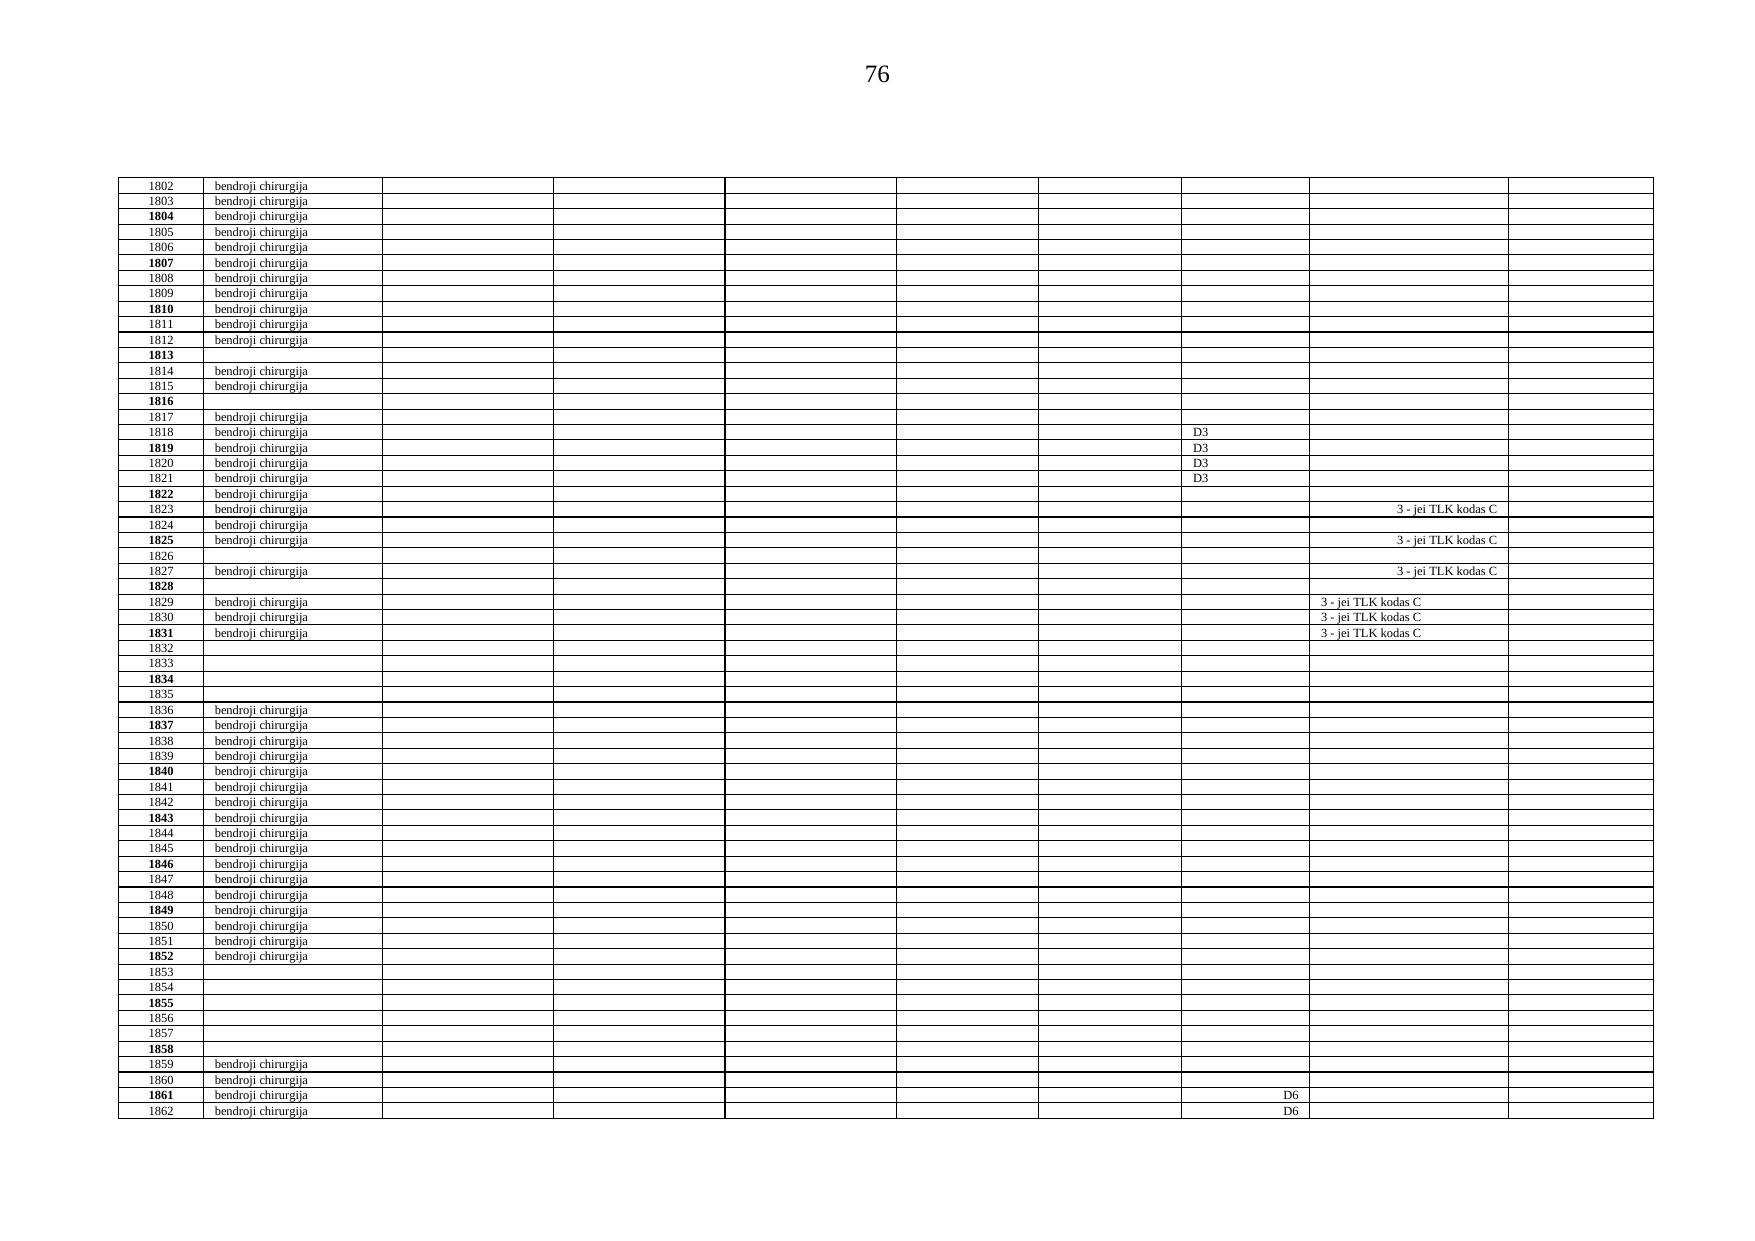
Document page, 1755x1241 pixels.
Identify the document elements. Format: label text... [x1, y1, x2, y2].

table_cell [1509, 178, 1653, 193]
table_cell [554, 1042, 724, 1056]
table_cell [383, 641, 553, 655]
table_cell 1806 [119, 240, 203, 254]
table_cell [897, 687, 1038, 701]
table_cell [897, 764, 1038, 778]
table_cell [1509, 733, 1653, 748]
table_cell [554, 888, 724, 902]
table_cell [1310, 733, 1508, 748]
table_cell [726, 255, 896, 270]
table_cell [1182, 718, 1309, 732]
table_cell [1509, 949, 1653, 963]
table_cell [1509, 317, 1653, 331]
table_cell [383, 209, 553, 223]
table_cell [1039, 1042, 1181, 1056]
table_cell [204, 579, 382, 593]
table_cell [383, 995, 553, 1010]
table_cell [1310, 841, 1508, 856]
table_cell [1039, 271, 1181, 285]
table_cell bendroji chirurgija [204, 518, 382, 532]
table_cell [726, 995, 896, 1010]
table_cell [554, 703, 724, 717]
table_cell [1039, 225, 1181, 239]
table_cell [204, 1011, 382, 1025]
table_cell [1182, 379, 1309, 393]
table_cell [897, 1073, 1038, 1087]
table_cell [897, 425, 1038, 439]
table_cell [554, 641, 724, 655]
table_cell [726, 595, 896, 609]
table_cell [1182, 687, 1309, 701]
table_cell [897, 826, 1038, 840]
table_cell [1509, 1103, 1653, 1118]
table_cell [1509, 579, 1653, 593]
table_cell [897, 749, 1038, 763]
table_cell bendroji chirurgija [204, 1088, 382, 1102]
table_cell [1310, 718, 1508, 732]
table_cell [1182, 749, 1309, 763]
table_cell [1310, 641, 1508, 655]
table_cell [897, 965, 1038, 979]
table_cell [1182, 533, 1309, 547]
table_cell [1039, 394, 1181, 408]
table_cell 1835 [119, 687, 203, 701]
table_cell [554, 1026, 724, 1041]
table_cell 3 - jei TLK kodas C [1310, 502, 1508, 516]
table_cell [897, 703, 1038, 717]
table_cell [897, 579, 1038, 593]
table_cell [1310, 471, 1508, 486]
table_cell [383, 656, 553, 671]
table_cell [1310, 302, 1508, 316]
table_cell [554, 1057, 724, 1071]
table_cell [897, 934, 1038, 948]
table_cell [1509, 625, 1653, 640]
table_cell [1509, 1057, 1653, 1071]
table_cell [1310, 348, 1508, 362]
table_cell [1182, 271, 1309, 285]
table_cell bendroji chirurgija [204, 810, 382, 825]
table_cell [726, 271, 896, 285]
table_cell [1509, 548, 1653, 563]
table_cell [897, 918, 1038, 933]
table_cell [726, 533, 896, 547]
table_cell [383, 579, 553, 593]
table_cell [383, 518, 553, 532]
table_cell [1039, 888, 1181, 902]
table_cell [897, 718, 1038, 732]
table_cell [554, 610, 724, 624]
table_cell [1039, 440, 1181, 455]
table_cell bendroji chirurgija [204, 610, 382, 624]
table_cell [1182, 949, 1309, 963]
table_cell [726, 302, 896, 316]
table_cell [897, 394, 1038, 408]
table_cell [1310, 872, 1508, 886]
table_cell [897, 1057, 1038, 1071]
table_cell [897, 363, 1038, 378]
table_cell [726, 903, 896, 917]
table_cell [383, 764, 553, 778]
table_cell [383, 471, 553, 486]
table_cell [1310, 656, 1508, 671]
table_cell [1182, 363, 1309, 378]
table_cell [726, 440, 896, 455]
table_cell bendroji chirurgija [204, 595, 382, 609]
table_cell [383, 271, 553, 285]
table_cell [1310, 255, 1508, 270]
table_cell [204, 641, 382, 655]
table_cell bendroji chirurgija [204, 209, 382, 223]
table_cell [897, 733, 1038, 748]
table_cell [1310, 995, 1508, 1010]
table_cell [726, 487, 896, 501]
table_cell [1509, 1088, 1653, 1102]
table_cell [726, 240, 896, 254]
table_cell [383, 410, 553, 424]
table_cell [726, 934, 896, 948]
table_cell [1039, 209, 1181, 223]
table_cell [1039, 795, 1181, 809]
table_cell [1039, 995, 1181, 1010]
table_cell [1039, 471, 1181, 486]
table_cell 1856 [119, 1011, 203, 1025]
table_cell D3 [1182, 471, 1309, 486]
table_cell bendroji chirurgija [204, 625, 382, 640]
table_cell 1845 [119, 841, 203, 856]
table_cell [383, 487, 553, 501]
table_cell [1509, 1073, 1653, 1087]
table_cell [1182, 656, 1309, 671]
table_cell [1509, 641, 1653, 655]
table_cell [1509, 1011, 1653, 1025]
table_cell [1509, 394, 1653, 408]
table_cell 1857 [119, 1026, 203, 1041]
table_cell [726, 348, 896, 362]
table_cell [897, 178, 1038, 193]
table_cell [897, 656, 1038, 671]
table_cell 1860 [119, 1073, 203, 1087]
table_cell [726, 1011, 896, 1025]
table_cell [204, 656, 382, 671]
table_cell [1509, 471, 1653, 486]
table_cell [726, 1073, 896, 1087]
table_cell [726, 1026, 896, 1041]
table_cell [554, 764, 724, 778]
table_cell [726, 872, 896, 886]
table_cell [1509, 410, 1653, 424]
table_cell [1509, 209, 1653, 223]
table_cell [726, 1103, 896, 1118]
table_cell [726, 687, 896, 701]
table_cell [554, 394, 724, 408]
table_cell 1846 [119, 857, 203, 871]
table_cell [383, 965, 553, 979]
table_cell [726, 1042, 896, 1056]
table_cell [1509, 255, 1653, 270]
table_cell [554, 1011, 724, 1025]
table_cell [1039, 1073, 1181, 1087]
table_cell [383, 687, 553, 701]
table_cell bendroji chirurgija [204, 703, 382, 717]
table_cell [1039, 980, 1181, 994]
table_cell [1182, 410, 1309, 424]
table_cell [1182, 1026, 1309, 1041]
table_cell [1509, 718, 1653, 732]
table_cell [1039, 348, 1181, 362]
table_cell [554, 1103, 724, 1118]
table_cell [383, 780, 553, 794]
table_cell 1850 [119, 918, 203, 933]
table_cell 1822 [119, 487, 203, 501]
table_cell [897, 379, 1038, 393]
table_cell bendroji chirurgija [204, 918, 382, 933]
table_cell bendroji chirurgija [204, 456, 382, 470]
table_cell [1039, 1057, 1181, 1071]
table_cell [554, 518, 724, 532]
table_cell [204, 548, 382, 563]
table_cell [383, 733, 553, 748]
table_cell 1838 [119, 733, 203, 748]
table_cell [897, 302, 1038, 316]
table_cell [383, 348, 553, 362]
table_cell [383, 194, 553, 208]
table_cell [1509, 425, 1653, 439]
table_cell [1509, 980, 1653, 994]
table_cell [1509, 703, 1653, 717]
table_cell [726, 1088, 896, 1102]
table_cell [383, 826, 553, 840]
table_cell [554, 240, 724, 254]
table_cell [1509, 687, 1653, 701]
table_cell [204, 394, 382, 408]
table_cell [383, 672, 553, 686]
table_cell [1039, 949, 1181, 963]
table_cell [1310, 687, 1508, 701]
table_cell 1802 [119, 178, 203, 193]
table_cell [1039, 841, 1181, 856]
table_cell [383, 595, 553, 609]
table_cell [897, 857, 1038, 871]
table_cell [1039, 625, 1181, 640]
table_cell [1182, 625, 1309, 640]
table_cell [1039, 733, 1181, 748]
table_cell [1039, 610, 1181, 624]
table_cell [1182, 903, 1309, 917]
table_cell [1310, 1011, 1508, 1025]
table_cell [897, 641, 1038, 655]
table_cell 1820 [119, 456, 203, 470]
table_cell [383, 1011, 553, 1025]
table_cell 1855 [119, 995, 203, 1010]
table_cell [726, 965, 896, 979]
table_cell bendroji chirurgija [204, 425, 382, 439]
table_cell bendroji chirurgija [204, 1057, 382, 1071]
table_cell [1182, 888, 1309, 902]
table_cell [1509, 379, 1653, 393]
table_cell [1310, 548, 1508, 563]
table_cell [897, 348, 1038, 362]
table_cell [1182, 348, 1309, 362]
table_cell [1310, 934, 1508, 948]
table_cell [726, 579, 896, 593]
table_cell [1509, 826, 1653, 840]
table_cell [1182, 579, 1309, 593]
table_cell [1182, 564, 1309, 578]
table_cell [554, 918, 724, 933]
table_cell [554, 209, 724, 223]
table_cell [1509, 857, 1653, 871]
table_cell [1310, 425, 1508, 439]
table_cell [726, 518, 896, 532]
table_cell [1039, 1103, 1181, 1118]
table_cell [1182, 965, 1309, 979]
table_cell [1509, 502, 1653, 516]
table_cell [204, 348, 382, 362]
table_cell [1182, 610, 1309, 624]
table_cell [726, 564, 896, 578]
table_cell [554, 255, 724, 270]
table_cell D6 [1182, 1088, 1309, 1102]
table_cell [554, 379, 724, 393]
table_cell [383, 363, 553, 378]
table_cell [897, 610, 1038, 624]
table_cell [1310, 780, 1508, 794]
table_cell [1039, 425, 1181, 439]
table_cell [554, 903, 724, 917]
table_cell 1821 [119, 471, 203, 486]
table_cell [554, 672, 724, 686]
table_cell [897, 1011, 1038, 1025]
table_cell [1039, 965, 1181, 979]
table_cell [383, 903, 553, 917]
table_cell [726, 209, 896, 223]
table_cell [554, 502, 724, 516]
table_cell [383, 1073, 553, 1087]
table_cell [1509, 440, 1653, 455]
table_cell [1310, 240, 1508, 254]
table_cell bendroji chirurgija [204, 718, 382, 732]
table_cell 1805 [119, 225, 203, 239]
table_cell [897, 564, 1038, 578]
table_cell [726, 733, 896, 748]
table_cell [1310, 209, 1508, 223]
table_cell [554, 795, 724, 809]
table_cell 3 - jei TLK kodas C [1310, 595, 1508, 609]
table_cell 1859 [119, 1057, 203, 1071]
table_cell [1509, 595, 1653, 609]
table_cell [554, 533, 724, 547]
table_cell [1182, 194, 1309, 208]
table_cell [554, 425, 724, 439]
table_cell [1039, 1011, 1181, 1025]
table_cell [1039, 703, 1181, 717]
table_cell [726, 795, 896, 809]
table_cell [1039, 194, 1181, 208]
table_cell [726, 841, 896, 856]
table_cell [204, 687, 382, 701]
table_cell [1182, 394, 1309, 408]
table_cell [554, 333, 724, 347]
table_cell 1826 [119, 548, 203, 563]
table_cell 1851 [119, 934, 203, 948]
table_cell 1834 [119, 672, 203, 686]
table_cell [897, 625, 1038, 640]
table_cell [554, 1088, 724, 1102]
table_cell [383, 949, 553, 963]
table_cell [1039, 672, 1181, 686]
table_cell D3 [1182, 425, 1309, 439]
table_cell bendroji chirurgija [204, 826, 382, 840]
table_cell [383, 286, 553, 301]
table_cell [1182, 841, 1309, 856]
table_cell [1039, 178, 1181, 193]
table_cell [383, 502, 553, 516]
table_cell [1509, 333, 1653, 347]
table_cell [726, 641, 896, 655]
table_cell [1509, 225, 1653, 239]
table_cell [1509, 872, 1653, 886]
table_cell [1039, 379, 1181, 393]
table_cell [554, 841, 724, 856]
table_cell [204, 980, 382, 994]
table_cell bendroji chirurgija [204, 240, 382, 254]
table_cell [554, 980, 724, 994]
table_cell [1182, 795, 1309, 809]
table_cell [897, 795, 1038, 809]
table_cell [1182, 641, 1309, 655]
table_cell [1182, 764, 1309, 778]
table_cell [1509, 194, 1653, 208]
table_cell bendroji chirurgija [204, 533, 382, 547]
table_cell [1039, 363, 1181, 378]
table_cell bendroji chirurgija [204, 471, 382, 486]
table_cell [554, 194, 724, 208]
table_cell [897, 903, 1038, 917]
table_cell 1844 [119, 826, 203, 840]
table_cell 1827 [119, 564, 203, 578]
table_cell bendroji chirurgija [204, 194, 382, 208]
table_cell bendroji chirurgija [204, 857, 382, 871]
table_cell [1310, 980, 1508, 994]
table_cell [1509, 533, 1653, 547]
table_cell bendroji chirurgija [204, 410, 382, 424]
table_cell [897, 456, 1038, 470]
table_cell [1182, 1042, 1309, 1056]
table_cell [1182, 240, 1309, 254]
table_cell bendroji chirurgija [204, 255, 382, 270]
table_cell [1509, 795, 1653, 809]
table_cell [1039, 317, 1181, 331]
table_cell 1861 [119, 1088, 203, 1102]
table_cell [1039, 564, 1181, 578]
table_cell [897, 271, 1038, 285]
table_cell [554, 564, 724, 578]
table_cell [1039, 1088, 1181, 1102]
table_cell [383, 749, 553, 763]
table_cell [383, 810, 553, 825]
table_cell [1310, 271, 1508, 285]
table_cell [1039, 502, 1181, 516]
table_cell 1833 [119, 656, 203, 671]
table_cell [383, 610, 553, 624]
table_cell [897, 1042, 1038, 1056]
table_cell [1509, 934, 1653, 948]
table_cell [897, 255, 1038, 270]
table_cell [1310, 1042, 1508, 1056]
table_cell [897, 410, 1038, 424]
table_cell [1310, 1026, 1508, 1041]
table_cell bendroji chirurgija [204, 764, 382, 778]
table_cell [726, 888, 896, 902]
table_cell bendroji chirurgija [204, 780, 382, 794]
table_cell [1182, 1011, 1309, 1025]
table_cell bendroji chirurgija [204, 440, 382, 455]
table_cell [726, 656, 896, 671]
table_cell [554, 595, 724, 609]
table_cell [1039, 286, 1181, 301]
table_cell [1509, 564, 1653, 578]
table_cell [554, 656, 724, 671]
table_cell bendroji chirurgija [204, 1073, 382, 1087]
table_cell 3 - jei TLK kodas C [1310, 625, 1508, 640]
table_cell [1182, 703, 1309, 717]
table_cell [1182, 826, 1309, 840]
table_cell [1039, 533, 1181, 547]
table_cell [1182, 1073, 1309, 1087]
table_cell D3 [1182, 440, 1309, 455]
table_cell [383, 1042, 553, 1056]
table_cell [1310, 225, 1508, 239]
table_cell [1509, 841, 1653, 856]
table_cell [1310, 363, 1508, 378]
table_cell [1182, 918, 1309, 933]
table_cell [554, 487, 724, 501]
table_cell [726, 471, 896, 486]
table_cell bendroji chirurgija [204, 795, 382, 809]
table_cell [383, 1103, 553, 1118]
table_cell [554, 286, 724, 301]
table_cell [383, 934, 553, 948]
table_cell [1310, 579, 1508, 593]
table_cell [1039, 579, 1181, 593]
table_cell bendroji chirurgija [204, 271, 382, 285]
table_cell [1039, 240, 1181, 254]
table_cell [383, 872, 553, 886]
table_cell [897, 333, 1038, 347]
table_cell [1509, 1042, 1653, 1056]
table_cell [726, 780, 896, 794]
table_cell [383, 703, 553, 717]
table_cell 1804 [119, 209, 203, 223]
table_cell 1808 [119, 271, 203, 285]
table_cell [1039, 548, 1181, 563]
table_cell [726, 425, 896, 439]
table_cell [726, 610, 896, 624]
table_cell [1182, 857, 1309, 871]
table_cell [383, 333, 553, 347]
table_cell 1849 [119, 903, 203, 917]
table_cell [1509, 456, 1653, 470]
table_cell [1509, 764, 1653, 778]
table_cell [726, 317, 896, 331]
table_cell bendroji chirurgija [204, 286, 382, 301]
table_cell [897, 487, 1038, 501]
table_cell [554, 271, 724, 285]
table_cell [726, 225, 896, 239]
table_cell [897, 502, 1038, 516]
table_cell [383, 178, 553, 193]
table_cell [1039, 1026, 1181, 1041]
table_cell [726, 764, 896, 778]
table_cell [1509, 656, 1653, 671]
table_cell 1817 [119, 410, 203, 424]
table_cell [1310, 888, 1508, 902]
table_cell 1847 [119, 872, 203, 886]
table_cell [1310, 333, 1508, 347]
table_cell [726, 286, 896, 301]
table_cell [1039, 749, 1181, 763]
table_cell [554, 733, 724, 748]
table_cell [204, 1042, 382, 1056]
table_cell [1182, 934, 1309, 948]
table_cell [1310, 918, 1508, 933]
table_cell [726, 502, 896, 516]
table_cell [383, 440, 553, 455]
table_cell [1182, 1057, 1309, 1071]
table_cell [1509, 487, 1653, 501]
table_cell [897, 595, 1038, 609]
table_cell bendroji chirurgija [204, 302, 382, 316]
table_cell [554, 949, 724, 963]
table_cell [1039, 641, 1181, 655]
table_cell [1310, 1088, 1508, 1102]
table_cell [383, 1088, 553, 1102]
table_cell [554, 1073, 724, 1087]
table_cell [204, 995, 382, 1010]
table_cell [1182, 502, 1309, 516]
table_cell [1310, 394, 1508, 408]
table_cell [897, 548, 1038, 563]
table_cell [1509, 903, 1653, 917]
table_cell bendroji chirurgija [204, 934, 382, 948]
table_cell [1182, 995, 1309, 1010]
table_cell [383, 625, 553, 640]
table_cell [1310, 857, 1508, 871]
table_cell [1310, 1103, 1508, 1118]
table_cell [1182, 317, 1309, 331]
table_cell [897, 440, 1038, 455]
table_cell [1509, 302, 1653, 316]
table_cell [383, 1026, 553, 1041]
table_cell [1182, 810, 1309, 825]
table_cell [554, 440, 724, 455]
table_cell [1310, 672, 1508, 686]
table_cell [1310, 379, 1508, 393]
table_cell [1509, 749, 1653, 763]
table_cell bendroji chirurgija [204, 733, 382, 748]
table_cell [554, 749, 724, 763]
table_cell [1310, 949, 1508, 963]
table_cell [554, 548, 724, 563]
table_cell [383, 533, 553, 547]
table_cell 1839 [119, 749, 203, 763]
table_cell 1832 [119, 641, 203, 655]
table_cell [897, 780, 1038, 794]
table_cell [726, 456, 896, 470]
table_cell [897, 810, 1038, 825]
table_cell [1509, 610, 1653, 624]
table_cell [554, 363, 724, 378]
table_cell 1862 [119, 1103, 203, 1118]
table_cell [383, 857, 553, 871]
table_cell [1509, 995, 1653, 1010]
table_cell [726, 394, 896, 408]
table_cell [1310, 903, 1508, 917]
table_cell [726, 826, 896, 840]
table_cell [383, 888, 553, 902]
table_cell [726, 178, 896, 193]
table_cell 1816 [119, 394, 203, 408]
table_cell [1039, 918, 1181, 933]
table_cell [1310, 317, 1508, 331]
table_cell [1039, 302, 1181, 316]
table_cell [1039, 857, 1181, 871]
table_cell [1182, 225, 1309, 239]
table_cell [1182, 333, 1309, 347]
table_cell bendroji chirurgija [204, 888, 382, 902]
table_cell [1310, 518, 1508, 532]
table_cell [897, 872, 1038, 886]
table_cell [383, 795, 553, 809]
table_cell [897, 317, 1038, 331]
table_cell [897, 888, 1038, 902]
table_cell [1039, 333, 1181, 347]
table_cell [554, 934, 724, 948]
table_cell bendroji chirurgija [204, 379, 382, 393]
table_cell [897, 1026, 1038, 1041]
table_cell [1039, 780, 1181, 794]
table_cell [204, 672, 382, 686]
table_cell 3 - jei TLK kodas C [1310, 533, 1508, 547]
table_cell [383, 379, 553, 393]
table_cell 1815 [119, 379, 203, 393]
table_cell [1039, 255, 1181, 270]
table_cell [726, 333, 896, 347]
table_cell [554, 579, 724, 593]
table_cell 1837 [119, 718, 203, 732]
table_cell [1509, 363, 1653, 378]
table_cell [1509, 518, 1653, 532]
table_cell D3 [1182, 456, 1309, 470]
table_cell [897, 286, 1038, 301]
table_cell [1310, 749, 1508, 763]
table_cell [726, 918, 896, 933]
table_cell [1039, 518, 1181, 532]
table_cell [1310, 178, 1508, 193]
table_cell [1039, 456, 1181, 470]
table_cell 1812 [119, 333, 203, 347]
table_cell 1813 [119, 348, 203, 362]
table_cell [1310, 764, 1508, 778]
table_cell [897, 841, 1038, 856]
table_cell 1829 [119, 595, 203, 609]
table_cell 1852 [119, 949, 203, 963]
table_cell [383, 918, 553, 933]
table_cell [383, 841, 553, 856]
table_cell [1039, 764, 1181, 778]
table_cell [204, 1026, 382, 1041]
table_cell [383, 225, 553, 239]
table_cell [554, 302, 724, 316]
table_cell [383, 255, 553, 270]
table_cell [726, 548, 896, 563]
table_cell [383, 394, 553, 408]
table_cell [1039, 487, 1181, 501]
table_cell [1182, 178, 1309, 193]
table_cell [1182, 255, 1309, 270]
table_cell [554, 687, 724, 701]
table_cell 1840 [119, 764, 203, 778]
table_cell [1039, 826, 1181, 840]
table_cell 1810 [119, 302, 203, 316]
table_cell bendroji chirurgija [204, 1103, 382, 1118]
table_cell [554, 718, 724, 732]
table_cell [1039, 595, 1181, 609]
table_cell [1310, 810, 1508, 825]
table_cell bendroji chirurgija [204, 178, 382, 193]
table_cell [1509, 965, 1653, 979]
table_cell [1310, 1057, 1508, 1071]
table_cell [1310, 286, 1508, 301]
table_cell [897, 225, 1038, 239]
table_cell [1182, 302, 1309, 316]
table_cell [1039, 656, 1181, 671]
table_cell 1831 [119, 625, 203, 640]
table_cell [1182, 980, 1309, 994]
table_cell [897, 518, 1038, 532]
table_cell [554, 625, 724, 640]
table_cell [1509, 286, 1653, 301]
table_cell [1039, 872, 1181, 886]
table_cell [1509, 271, 1653, 285]
table_cell [383, 240, 553, 254]
table_cell D6 [1182, 1103, 1309, 1118]
table_cell [897, 949, 1038, 963]
table_cell [726, 857, 896, 871]
table_cell 1841 [119, 780, 203, 794]
table_cell [554, 826, 724, 840]
table_cell bendroji chirurgija [204, 841, 382, 856]
table_cell [554, 965, 724, 979]
table_cell [897, 209, 1038, 223]
table_cell [1310, 410, 1508, 424]
table_cell bendroji chirurgija [204, 949, 382, 963]
table_cell [897, 1088, 1038, 1102]
table_cell 1814 [119, 363, 203, 378]
table_cell [554, 410, 724, 424]
table_cell 1836 [119, 703, 203, 717]
table_cell 3 - jei TLK kodas C [1310, 564, 1508, 578]
table_cell 3 - jei TLK kodas C [1310, 610, 1508, 624]
table_cell [897, 194, 1038, 208]
table_cell 1843 [119, 810, 203, 825]
table_cell [1310, 965, 1508, 979]
table_cell bendroji chirurgija [204, 487, 382, 501]
table_cell bendroji chirurgija [204, 363, 382, 378]
table_cell [1509, 240, 1653, 254]
table_cell bendroji chirurgija [204, 564, 382, 578]
table_cell 1807 [119, 255, 203, 270]
table_cell [897, 672, 1038, 686]
table_cell [726, 949, 896, 963]
table_cell 1858 [119, 1042, 203, 1056]
table_cell [1039, 410, 1181, 424]
table_cell [1310, 1073, 1508, 1087]
table_cell [383, 564, 553, 578]
table_cell [383, 456, 553, 470]
table_cell [726, 749, 896, 763]
table_cell [1182, 733, 1309, 748]
table_cell [726, 363, 896, 378]
table_cell 1824 [119, 518, 203, 532]
table_cell [1310, 440, 1508, 455]
table_cell [1182, 780, 1309, 794]
table_cell [554, 872, 724, 886]
table_cell 1854 [119, 980, 203, 994]
table_cell [383, 548, 553, 563]
table_cell [1039, 687, 1181, 701]
table_cell 1842 [119, 795, 203, 809]
table_cell 1828 [119, 579, 203, 593]
table_cell [383, 317, 553, 331]
table_cell bendroji chirurgija [204, 749, 382, 763]
table_cell [897, 980, 1038, 994]
table_cell [726, 672, 896, 686]
table_cell bendroji chirurgija [204, 903, 382, 917]
table_cell [554, 471, 724, 486]
table_cell [554, 995, 724, 1010]
table_cell [897, 1103, 1038, 1118]
table_cell [1509, 888, 1653, 902]
table_cell [1182, 872, 1309, 886]
table_cell [204, 965, 382, 979]
table_cell bendroji chirurgija [204, 333, 382, 347]
table_cell [726, 625, 896, 640]
table_cell [897, 471, 1038, 486]
table_cell [726, 703, 896, 717]
table_cell 1811 [119, 317, 203, 331]
table_cell [1039, 903, 1181, 917]
table_cell 1825 [119, 533, 203, 547]
table_cell 1809 [119, 286, 203, 301]
table_cell [1509, 1026, 1653, 1041]
table_cell [897, 995, 1038, 1010]
table_cell [1509, 810, 1653, 825]
table_cell [1509, 348, 1653, 362]
table_cell [554, 178, 724, 193]
table_cell [897, 533, 1038, 547]
table_cell 1823 [119, 502, 203, 516]
table_cell [383, 1057, 553, 1071]
table_cell [1182, 209, 1309, 223]
table_cell [726, 980, 896, 994]
table_cell [383, 425, 553, 439]
table_cell 1819 [119, 440, 203, 455]
table_cell bendroji chirurgija [204, 317, 382, 331]
table_cell 1818 [119, 425, 203, 439]
table_cell [554, 348, 724, 362]
table_cell [1182, 487, 1309, 501]
table_cell [1310, 194, 1508, 208]
table_cell 1830 [119, 610, 203, 624]
table_cell [1182, 595, 1309, 609]
table_cell [1310, 456, 1508, 470]
table_cell [554, 317, 724, 331]
table_cell [383, 980, 553, 994]
table_cell [554, 780, 724, 794]
table_cell [1509, 672, 1653, 686]
table_cell [1310, 795, 1508, 809]
table_cell [1182, 518, 1309, 532]
table_cell [1310, 487, 1508, 501]
table_cell bendroji chirurgija [204, 872, 382, 886]
table_cell [1509, 918, 1653, 933]
table_cell [726, 718, 896, 732]
table_cell [554, 810, 724, 825]
table_cell [383, 718, 553, 732]
table_cell [554, 225, 724, 239]
table_cell bendroji chirurgija [204, 225, 382, 239]
table_cell [554, 857, 724, 871]
table_cell [1039, 810, 1181, 825]
table_cell [1509, 780, 1653, 794]
table_cell [1182, 286, 1309, 301]
table_cell [726, 1057, 896, 1071]
table_cell [726, 410, 896, 424]
table_cell [726, 194, 896, 208]
table_cell [726, 379, 896, 393]
table_cell [1182, 672, 1309, 686]
table_cell [554, 456, 724, 470]
table_cell bendroji chirurgija [204, 502, 382, 516]
table_cell 1848 [119, 888, 203, 902]
table_cell 1803 [119, 194, 203, 208]
table_cell [897, 240, 1038, 254]
table_cell [1039, 934, 1181, 948]
table_cell 1853 [119, 965, 203, 979]
table_cell [1310, 703, 1508, 717]
table_cell [726, 810, 896, 825]
table_cell [383, 302, 553, 316]
table_cell [1310, 826, 1508, 840]
table_cell [1039, 718, 1181, 732]
table_cell [1182, 548, 1309, 563]
